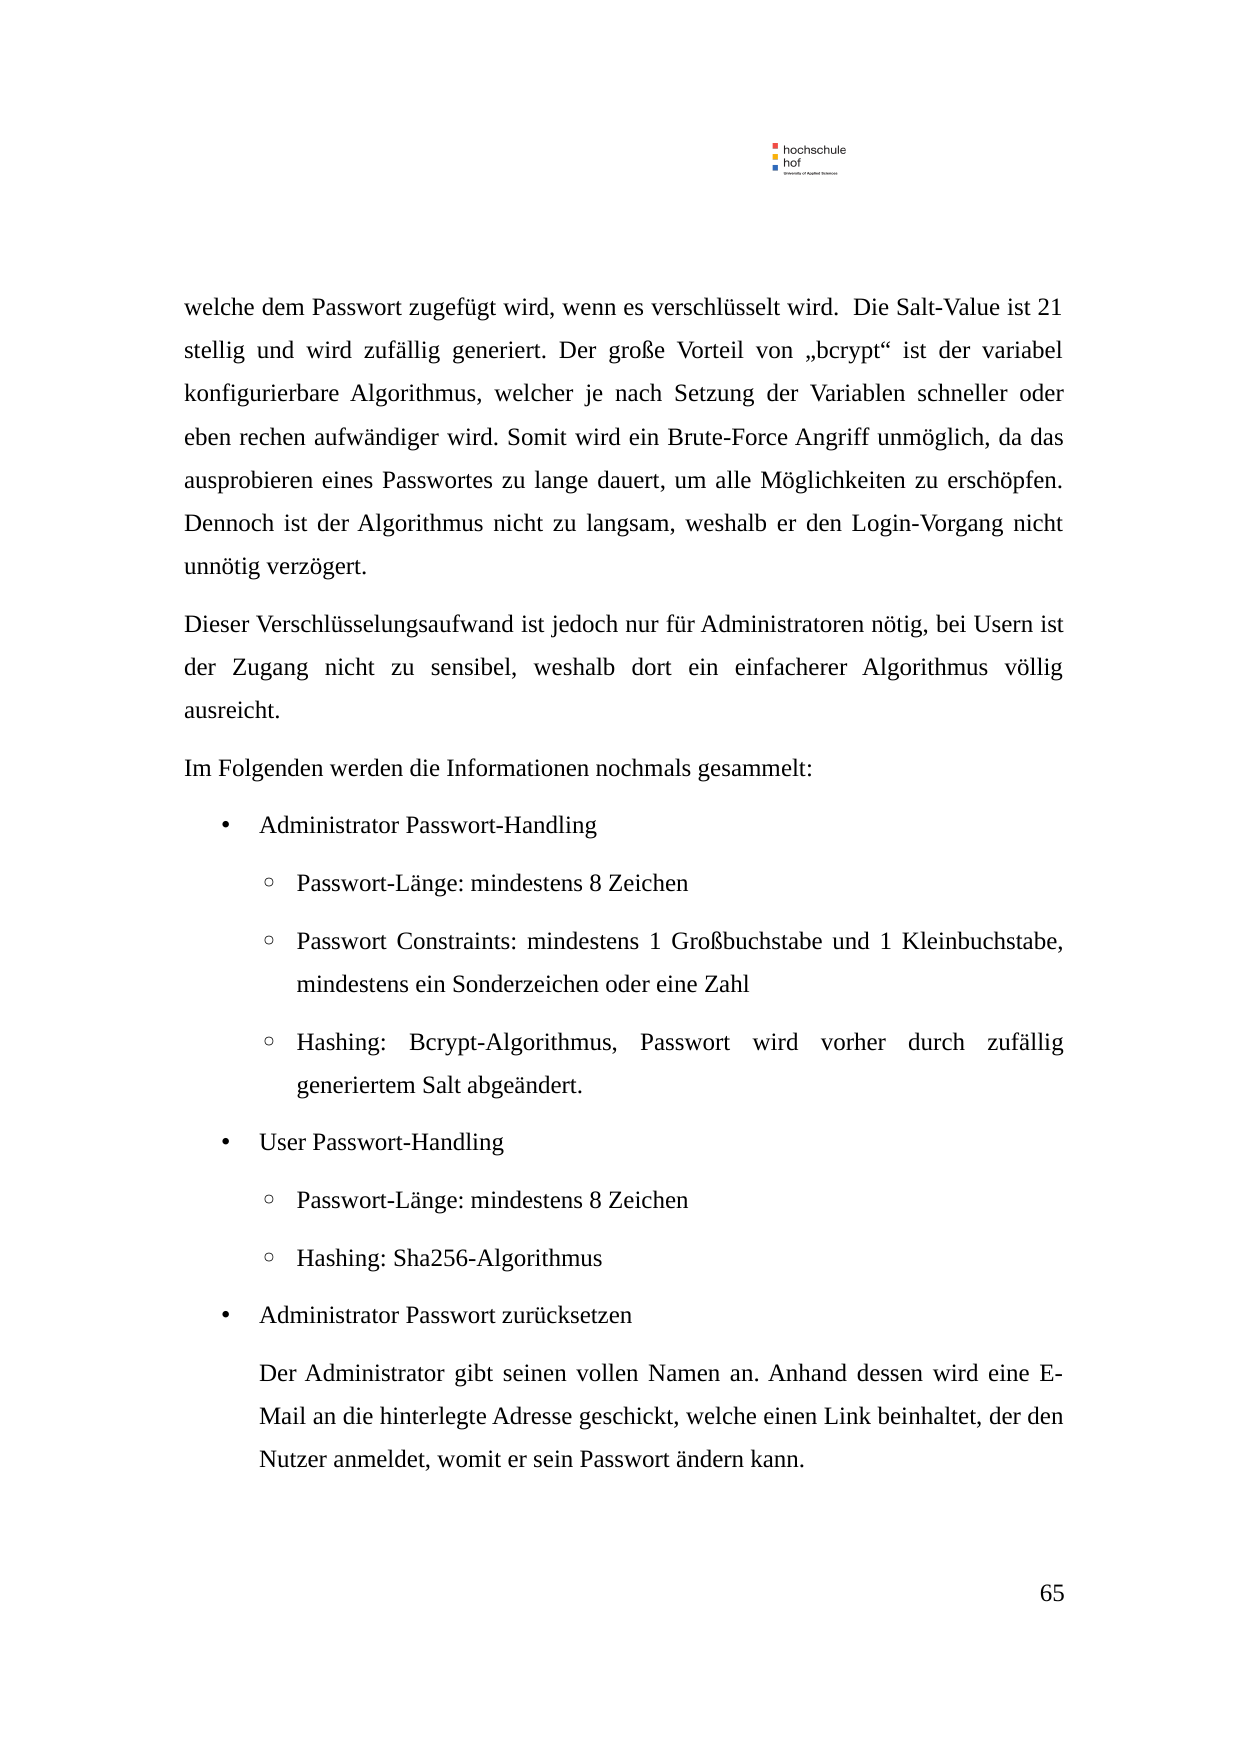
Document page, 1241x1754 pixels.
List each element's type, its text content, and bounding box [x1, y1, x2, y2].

list Passwort-Länge: mindestens 8 Zeichen [259, 1185, 1064, 1214]
list Passwort Constraints: mindestens 1 Großbuchstabe und 1 Kleinbuchstabe, mindestens ein Sonderzeichen oder eine Zahl [259, 926, 1064, 998]
list Hashing: Bcrypt-Algorithmus, Passwort wird vorher durch zufällig generiertem Salt abgeändert. [259, 1027, 1064, 1098]
list Der Administrator gibt seinen vollen Namen an. Anhand dessen wird eine E-Mail an die hinterlegte Adresse geschickt, welche einen Link beinhaltet, der den Nutzer anmeldet, womit er sein Passwort ändern kann. [221, 1358, 1064, 1473]
text welche dem Passwort zugefügt wird, wenn es verschlüsselt wird. Die Salt-Value ist 21 stellig und wird zufällig generiert. Der große Vorteil von „bcrypt“ ist der variabel konfigurierbare Algorithmus, welcher je nach Setzung der Variablen schneller oder eben rechen aufwändiger wird. Somit wird ein Brute-Force Angriff unmöglich, da das ausprobieren eines Passwortes zu lange dauert, um alle Möglichkeiten zu erschöpfen. Dennoch ist der Algorithmus nicht zu langsam, weshalb er den Login-Vorgang nicht unnötig verzögert. [184, 292, 1064, 580]
picture [772, 143, 846, 175]
list Administrator Passwort-Handling [221, 810, 1064, 839]
list Passwort-Länge: mindestens 8 Zeichen [259, 868, 1064, 897]
text Im Folgenden werden die Informationen nochmals gesammelt: [184, 753, 1064, 781]
list Hashing: Sha256-Algorithmus [259, 1243, 1064, 1272]
text Dieser Verschlüsselungsaufwand ist jedoch nur für Administratoren nötig, bei Usern ist der Zugang nicht zu sensibel, weshalb dort ein einfacherer Algorithmus völlig ausreicht. [184, 609, 1064, 724]
list Administrator Passwort zurücksetzen [221, 1301, 1064, 1329]
list User Passwort-Handling [221, 1127, 1064, 1156]
